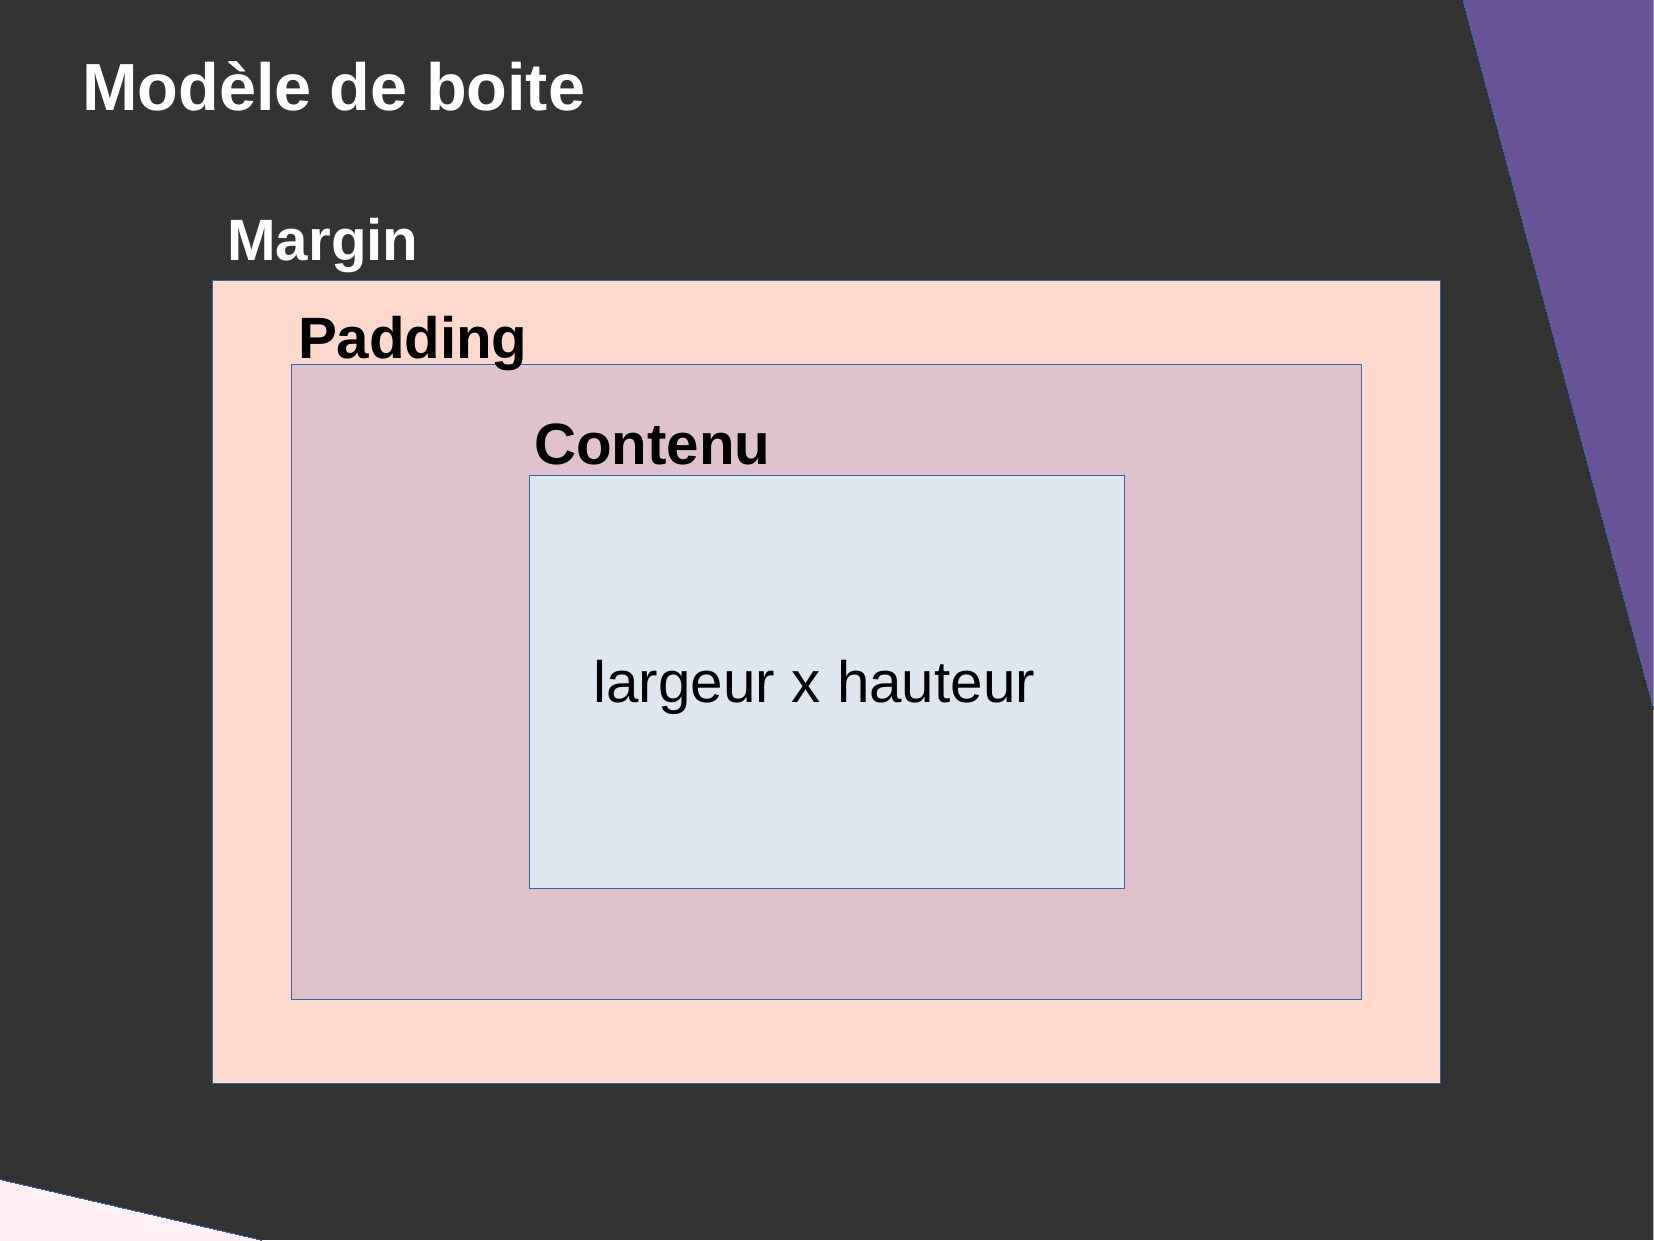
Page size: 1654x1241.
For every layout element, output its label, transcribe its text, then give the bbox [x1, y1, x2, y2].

text_box Contenu [519, 404, 1512, 485]
text_box [0, 1179, 266, 1241]
text_box Margin [212, 200, 1205, 281]
text_box [1463, 0, 1654, 710]
text_box Padding [283, 298, 567, 379]
text_box [212, 280, 1441, 1084]
text_box largeur x hauteur [578, 642, 1075, 723]
title Modèle de boite [82, 49, 1571, 130]
